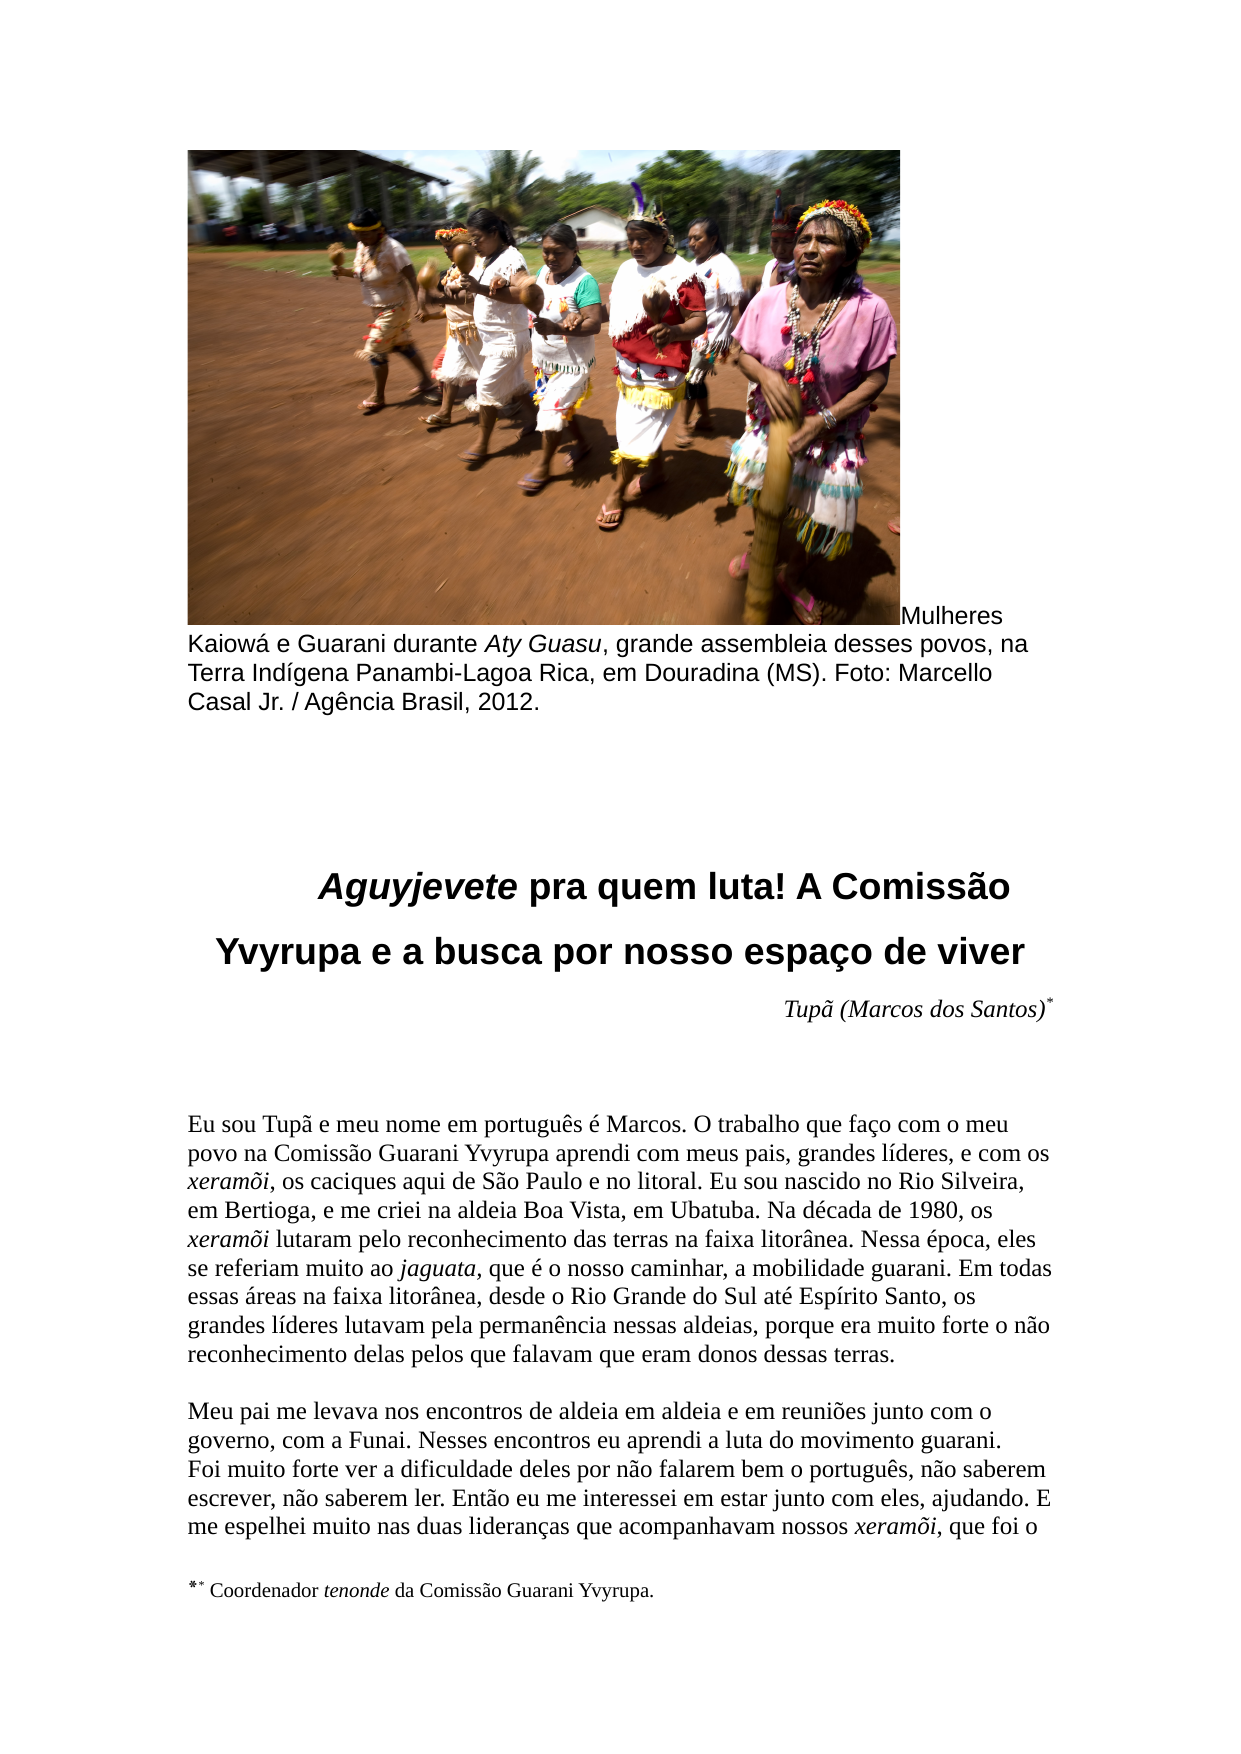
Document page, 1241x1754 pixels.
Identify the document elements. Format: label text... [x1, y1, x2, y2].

text Tupã (Marcos dos Santos) [187, 994, 1053, 1023]
text Meu pai me levava nos encontros de aldeia em aldeia e em reuniões junto com o governo, com a Funai. Nesses encontros eu aprendi a luta do movimento guarani. [187, 1396, 1053, 1454]
subtitle Aguyjevete pra quem luta! A Comissão Yvyrupa e a busca por nosso espaço de viver [187, 864, 1053, 972]
text Eu sou Tupã e meu nome em português é Marcos. O trabalho que faço com o meu povo na Comissão Guarani Yvyrupa aprendi com meus pais, grandes líderes, e com os xeramõi, os caciques aqui de São Paulo e no litoral. Eu sou nascido no Rio Silveira, em Bertioga, e me criei na aldeia Boa Vista, em Ubatuba. Na década de 1980, os xeramõi lutaram pelo reconhecimento das terras na faixa litorânea. Nessa época, eles se referiam muito ao jaguata, que é o nosso caminhar, a mobilidade guarani. Em todas essas áreas na faixa litorânea, desde o Rio Grande do Sul até Espírito Santo, os grandes líderes lutavam pela permanência nessas aldeias, porque era muito forte o não reconhecimento delas pelos que falavam que eram donos dessas terras. [187, 1109, 1053, 1368]
picture [187, 150, 901, 625]
text * Coordenador tenonde da Comissão Guarani Yvyrupa. [187, 1575, 1053, 1604]
text Foi muito forte ver a dificuldade deles por não falarem bem o português, não saberem escrever, não saberem ler. Então eu me interessei em estar junto com eles, ajudando. E me espelhei muito nas duas lideranças que acompanhavam nossos xeramõi, que foi o [187, 1454, 1053, 1540]
text Mulheres Kaiowá e Guarani durante Aty Guasu, grande assembleia desses povos, na Terra Indígena Panambi-Lagoa Rica, em Douradina (MS). Foto: Marcello Casal Jr. / Agência Brasil, 2012. [187, 625, 1053, 716]
